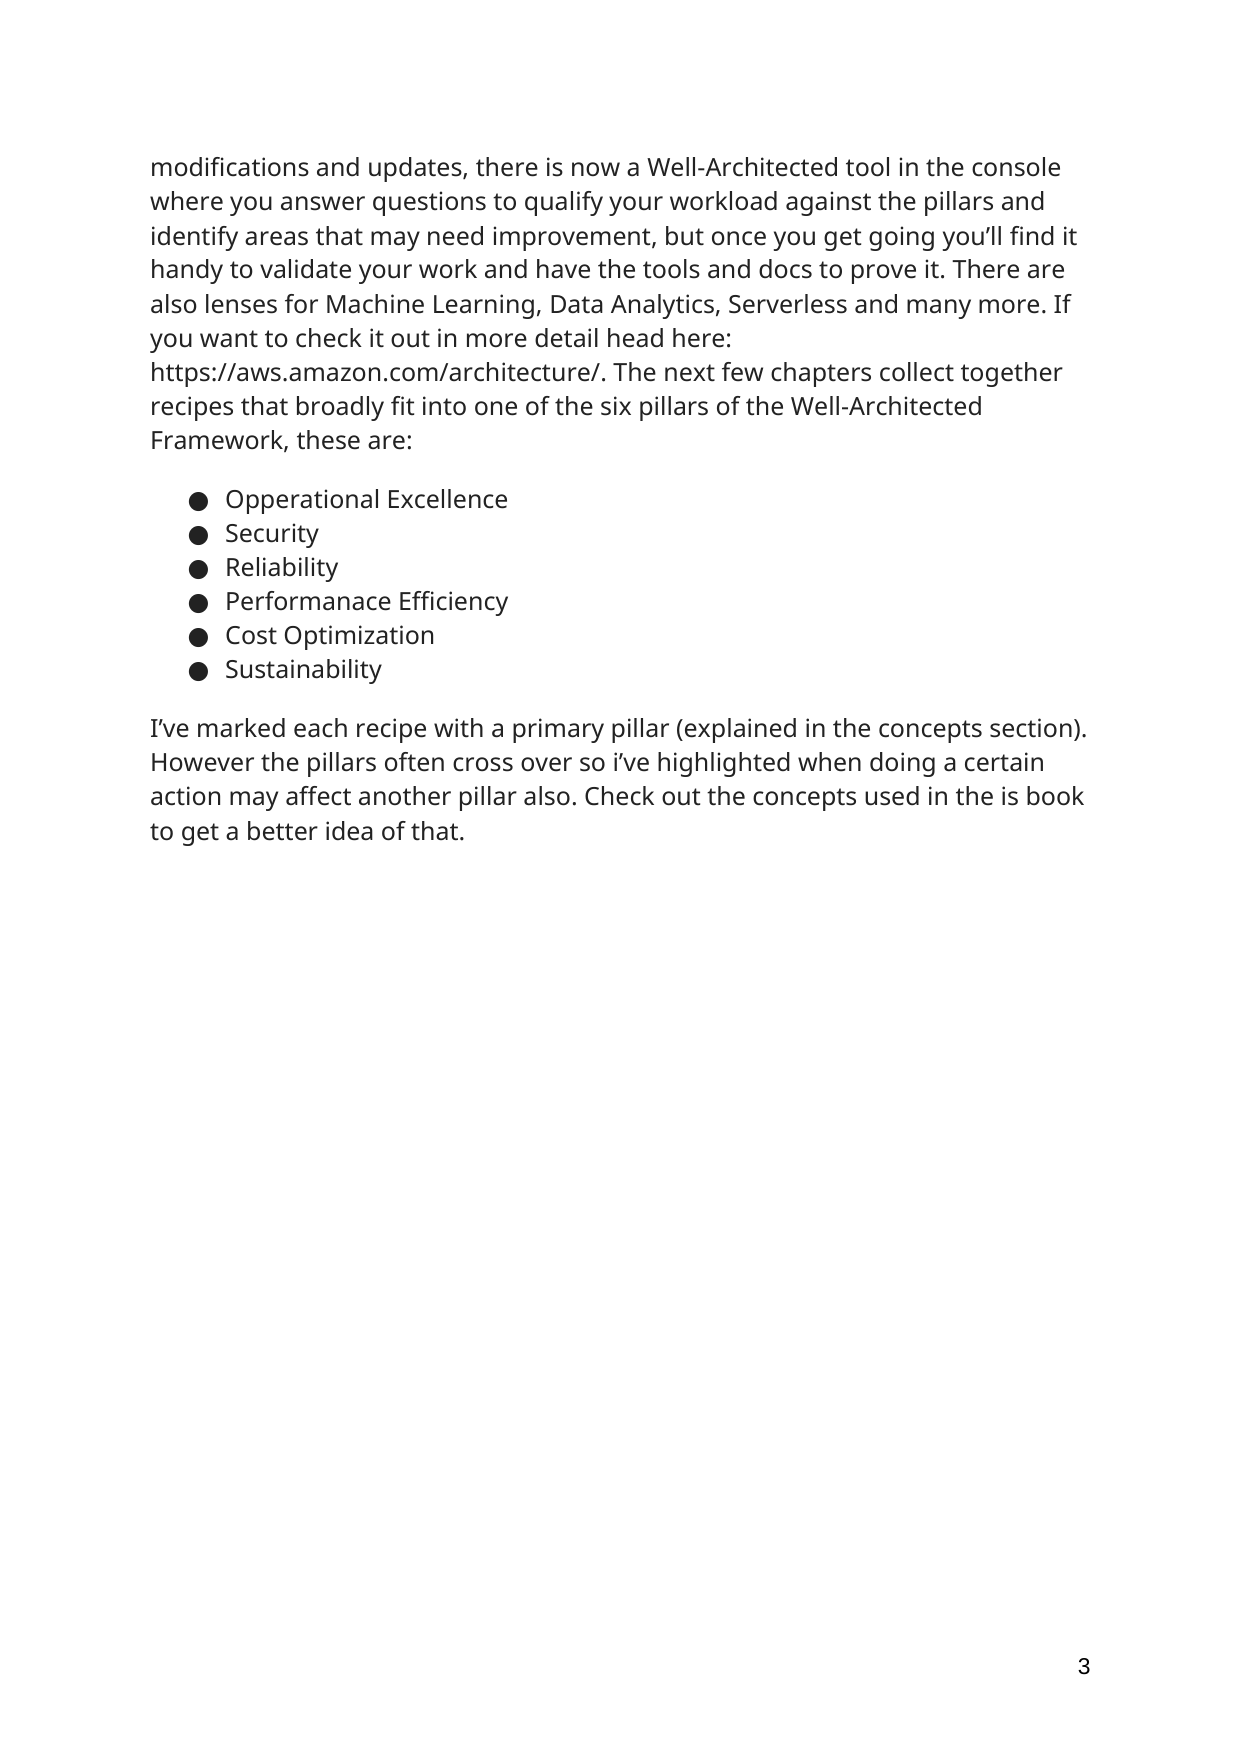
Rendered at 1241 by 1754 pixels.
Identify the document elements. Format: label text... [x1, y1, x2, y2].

list Performanace Efficiency [187, 584, 1090, 618]
list Opperational Excellence [187, 482, 1090, 516]
list Cost Optimization [187, 618, 1090, 652]
list Sustainability [187, 652, 1090, 686]
list Security [187, 516, 1090, 550]
text I’ve marked each recipe with a primary pillar (explained in the concepts section). However the pillars often cross over so i’ve highlighted when doing a certain action may affect another pillar also. Check out the concepts used in the is book to get a better idea of that. [150, 711, 1090, 847]
list Reliability [187, 550, 1090, 584]
text modifications and updates, there is now a Well-Architected tool in the console where you answer questions to qualify your workload against the pillars and identify areas that may need improvement, but once you get going you’ll find it handy to validate your work and have the tools and docs to prove it. There are also lenses for Machine Learning, Data Analytics, Serverless and many more. If you want to check it out in more detail head here: https://aws.amazon.com/architecture/. The next few chapters collect together recipes that broadly fit into one of the six pillars of the Well-Architected Framework, these are: [150, 150, 1090, 457]
